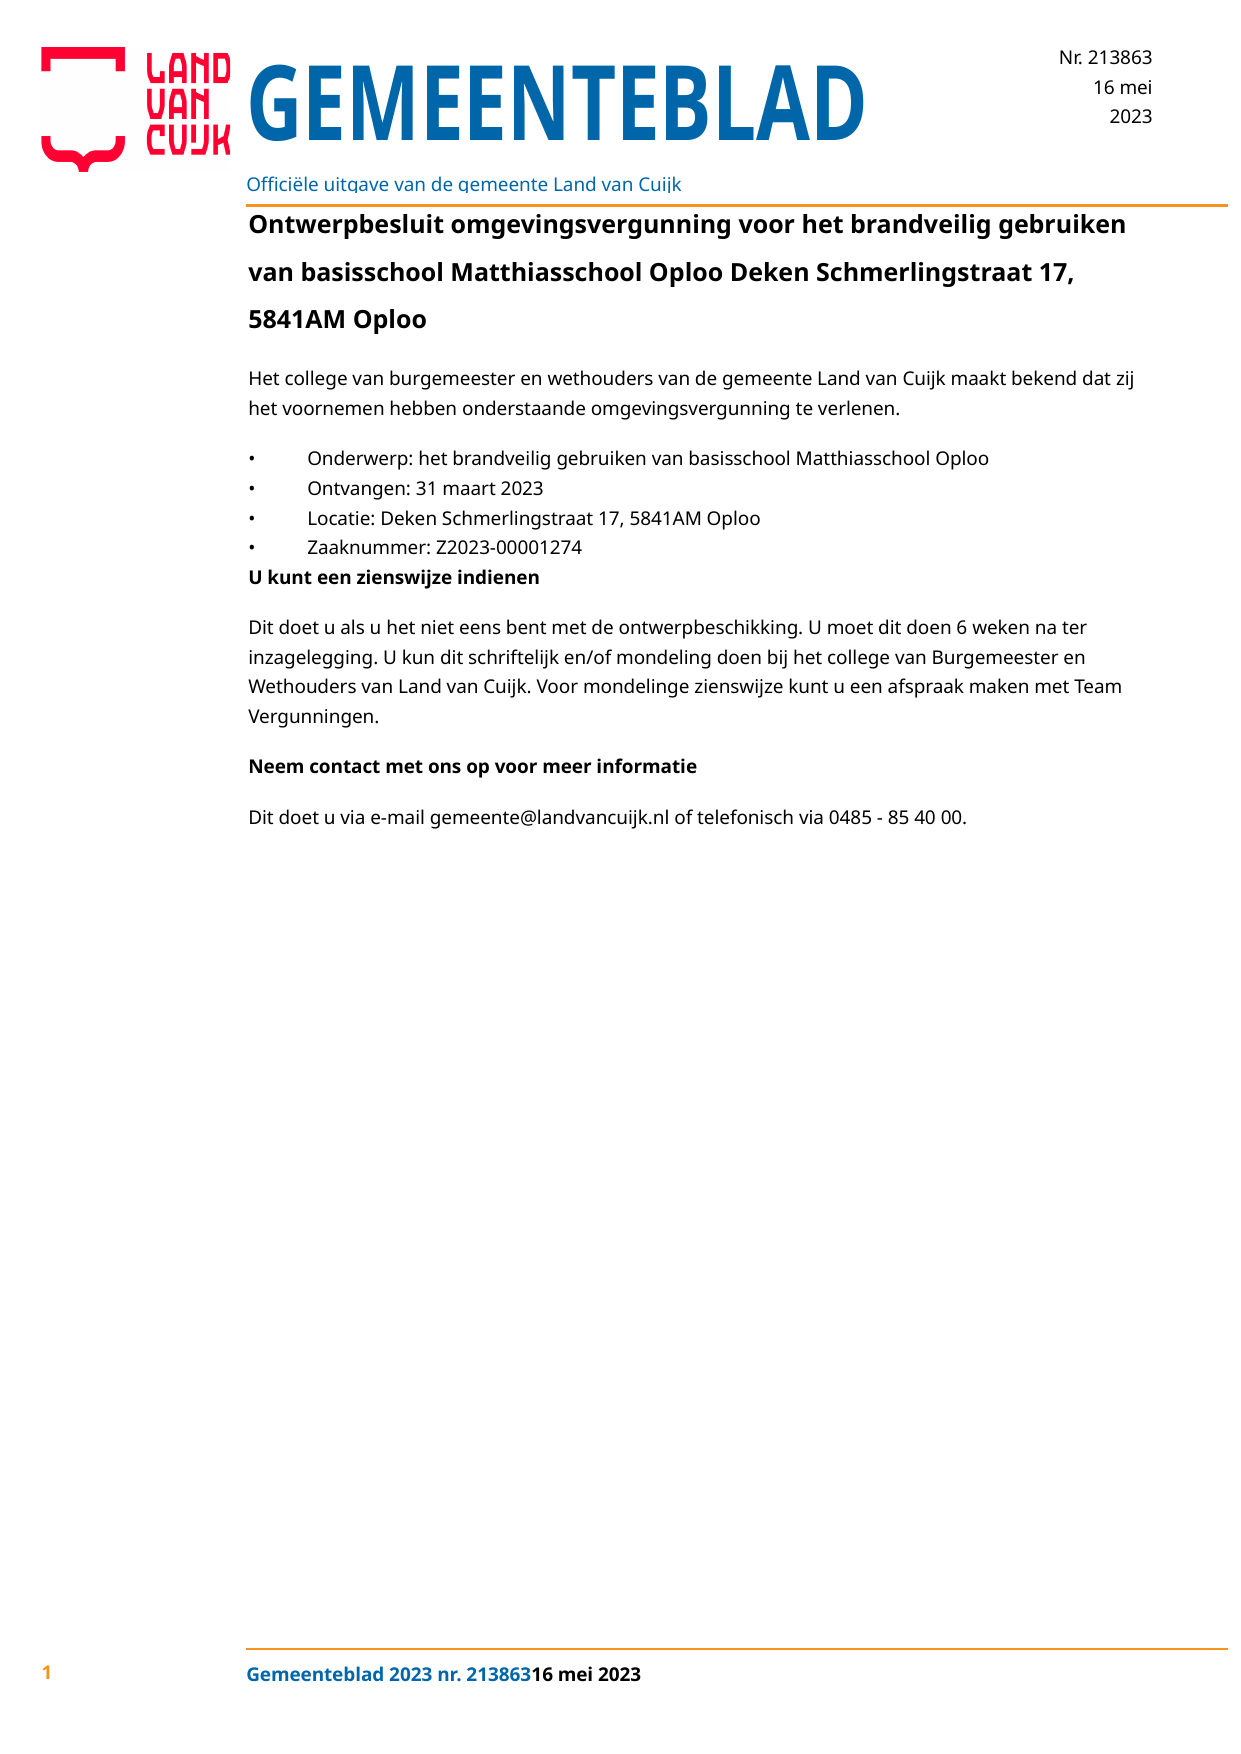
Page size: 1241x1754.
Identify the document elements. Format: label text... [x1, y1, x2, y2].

list Zaaknummer: Z2023-00001274 [248, 534, 1152, 560]
picture [41, 47, 231, 172]
list Onderwerp: het brandveilig gebruiken van basisschool Matthiasschool Oploo [248, 446, 1152, 471]
text Het college van burgemeester en wethouders van de gemeente Land van Cuijk maakt bekend dat zij het voornemen hebben onderstaande omgevingsvergunning te verlenen. [248, 366, 1152, 421]
text Neem contact met ons op voor meer informatie [248, 753, 1152, 779]
text Ontwerpbesluit omgevingsvergunning voor het brandveilig gebruiken van basisschool Matthiasschool Oploo Deken Schmerlingstraat 17, 5841AM Oploo [248, 207, 1152, 336]
text Dit doet u via e-mail gemeente@landvancuijk.nl of telefonisch via 0485 - 85 40 00. [248, 804, 1152, 829]
text Dit doet u als u het niet eens bent met de ontwerpbeschikking. U moet dit doen 6 weken na ter inzagelegging. U kun dit schriftelijk en/of mondeling doen bij het college van Burgemeester en Wethouders van Land van Cuijk. Voor mondelinge zienswijze kunt u een afspraak maken met Team Vergunningen. [248, 614, 1152, 729]
list Ontvangen: 31 maart 2023 [248, 475, 1152, 501]
list Locatie: Deken Schmerlingstraat 17, 5841AM Oploo [248, 505, 1152, 530]
text U kunt een zienswijze indienen [248, 564, 1152, 589]
